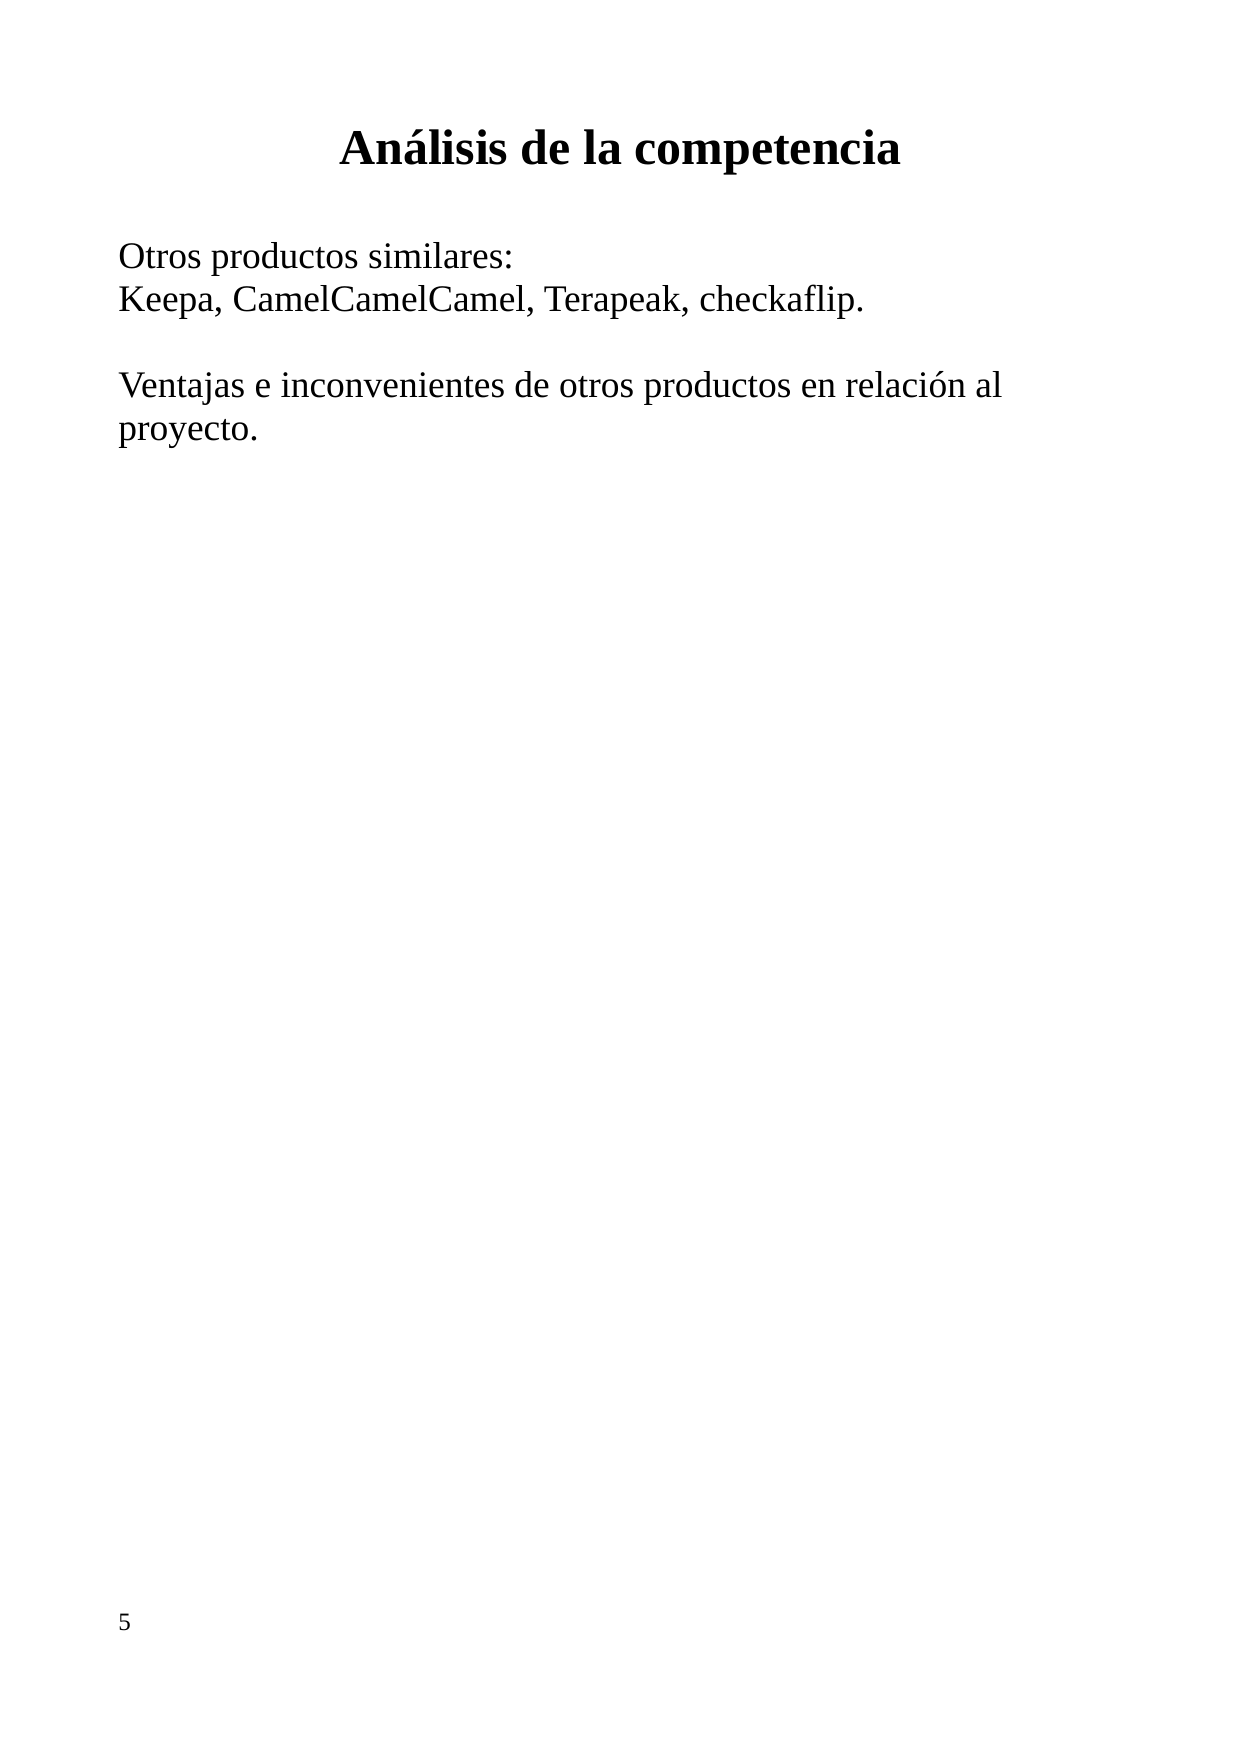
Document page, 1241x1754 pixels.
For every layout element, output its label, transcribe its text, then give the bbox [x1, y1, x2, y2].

text Análisis de la competencia [118, 118, 1122, 176]
text Keepa, CamelCamelCamel, Terapeak, checkaflip. [118, 276, 1122, 319]
text Otros productos similares: [118, 233, 1122, 276]
text Ventajas e inconvenientes de otros productos en relación al proyecto. [118, 362, 1122, 449]
